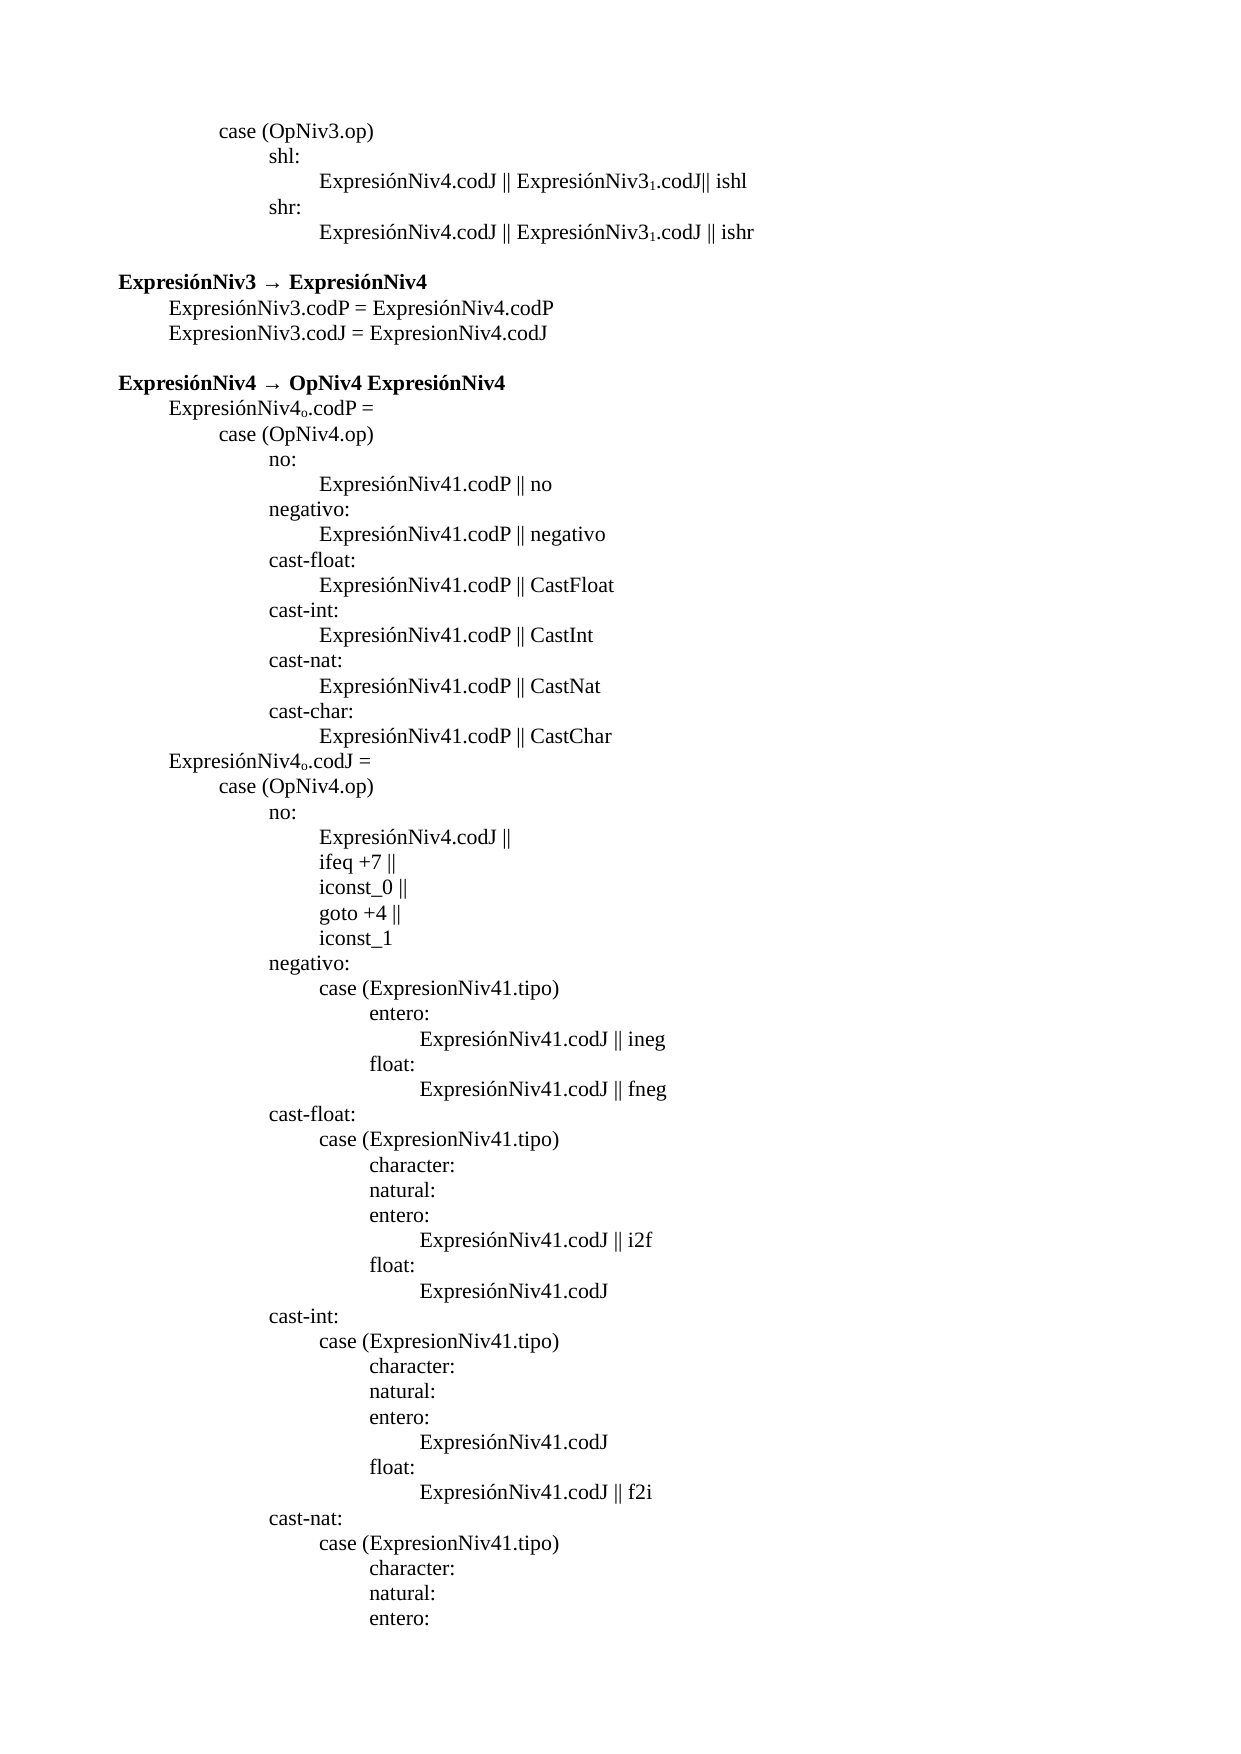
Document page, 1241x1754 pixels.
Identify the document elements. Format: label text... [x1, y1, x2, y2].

text cast-nat: [118, 1504, 1122, 1530]
text natural: [118, 1378, 1122, 1404]
text ExpresiónNiv4.codJ || [118, 824, 1122, 849]
text iconst_1 [118, 925, 1122, 950]
text entero: [118, 1202, 1122, 1227]
text goto +4 || [118, 899, 1122, 925]
text case (ExpresionNiv41.tipo) [118, 1126, 1122, 1152]
text case (OpNiv3.op) [118, 118, 1122, 143]
text cast-float: [118, 547, 1122, 572]
text entero: [118, 1605, 1122, 1631]
text ExpresiónNiv41.codJ [118, 1429, 1122, 1454]
text ExpresiónNiv4 → OpNiv4 ExpresiónNiv4 [118, 370, 1122, 395]
text ExpresiónNiv41.codJ [118, 1278, 1122, 1303]
text ExpresiónNiv41.codP || CastFloat [118, 572, 1122, 597]
text float: [118, 1051, 1122, 1076]
text no: [118, 799, 1122, 824]
text character: [118, 1555, 1122, 1580]
text ExpresionNiv3.codJ = ExpresionNiv4.codJ [118, 320, 1122, 345]
text ExpresiónNiv41.codJ || i2f [118, 1227, 1122, 1252]
text ExpresiónNiv41.codP || CastNat [118, 673, 1122, 698]
text ExpresiónNiv3.codP = ExpresiónNiv4.codP [118, 294, 1122, 320]
text case (ExpresionNiv41.tipo) [118, 1530, 1122, 1555]
text ExpresiónNiv41.codP || no [118, 471, 1122, 496]
text entero: [118, 1000, 1122, 1026]
text character: [118, 1152, 1122, 1177]
text case (ExpresionNiv41.tipo) [118, 1328, 1122, 1353]
text shr: [118, 194, 1122, 219]
text float: [118, 1252, 1122, 1278]
text cast-char: [118, 698, 1122, 723]
text ExpresiónNiv4.codJ || ExpresiónNiv31.codJ || ishr [118, 219, 1122, 244]
text ifeq +7 || [118, 849, 1122, 874]
text ExpresiónNiv41.codP || CastInt [118, 622, 1122, 647]
text ExpresiónNiv41.codJ || ineg [118, 1026, 1122, 1051]
text cast-int: [118, 597, 1122, 622]
text iconst_0 || [118, 874, 1122, 899]
text ExpresiónNiv4o.codJ = [118, 748, 1122, 773]
text ExpresiónNiv4.codJ || ExpresiónNiv31.codJ|| ishl [118, 168, 1122, 194]
text ExpresiónNiv3 → ExpresiónNiv4 [118, 269, 1122, 294]
text ExpresiónNiv41.codJ || f2i [118, 1479, 1122, 1504]
text ExpresiónNiv41.codP || negativo [118, 521, 1122, 547]
text case (OpNiv4.op) [118, 773, 1122, 799]
text float: [118, 1454, 1122, 1479]
text ExpresiónNiv41.codJ || fneg [118, 1076, 1122, 1101]
text entero: [118, 1404, 1122, 1429]
text character: [118, 1353, 1122, 1378]
text no: [118, 446, 1122, 471]
text shl: [118, 143, 1122, 168]
text cast-nat: [118, 647, 1122, 673]
text negativo: [118, 950, 1122, 975]
text negativo: [118, 496, 1122, 521]
text case (ExpresionNiv41.tipo) [118, 975, 1122, 1000]
text case (OpNiv4.op) [118, 421, 1122, 446]
text cast-int: [118, 1303, 1122, 1328]
text cast-float: [118, 1101, 1122, 1126]
text ExpresiónNiv4o.codP = [118, 395, 1122, 421]
text natural: [118, 1580, 1122, 1605]
text ExpresiónNiv41.codP || CastChar [118, 723, 1122, 748]
text natural: [118, 1177, 1122, 1202]
